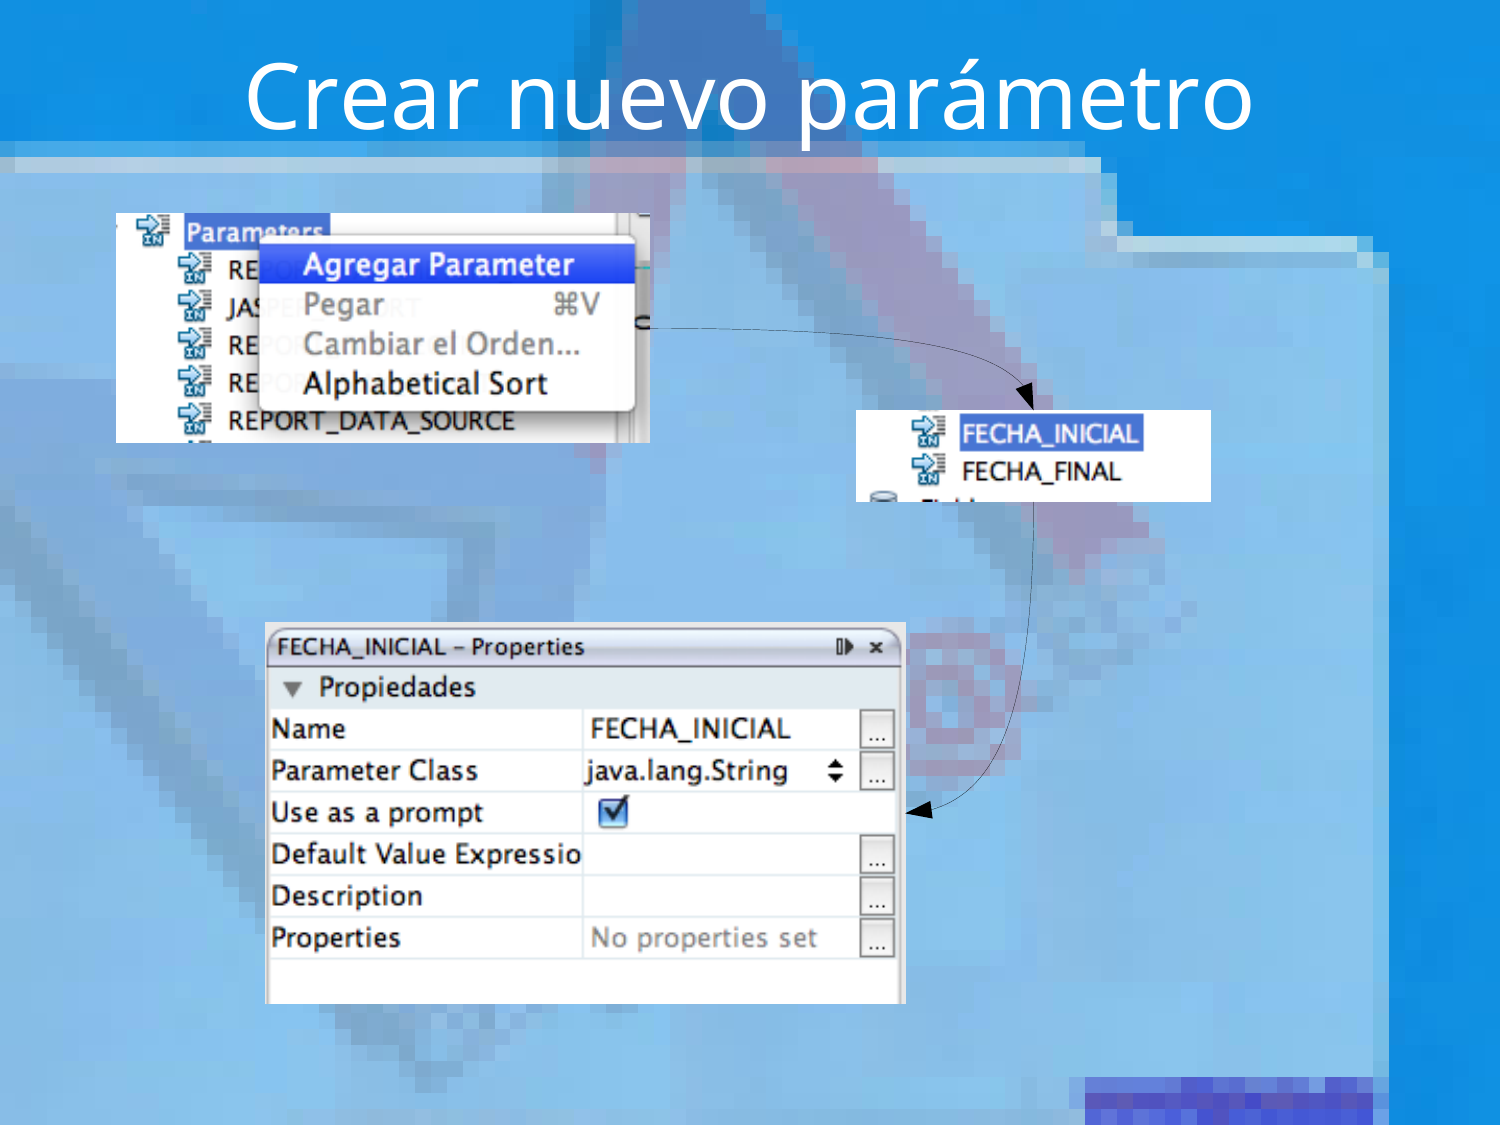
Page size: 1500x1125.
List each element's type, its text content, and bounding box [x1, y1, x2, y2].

title Crear nuevo parámetro [112, 0, 1388, 214]
picture [0, 0, 1500, 1125]
